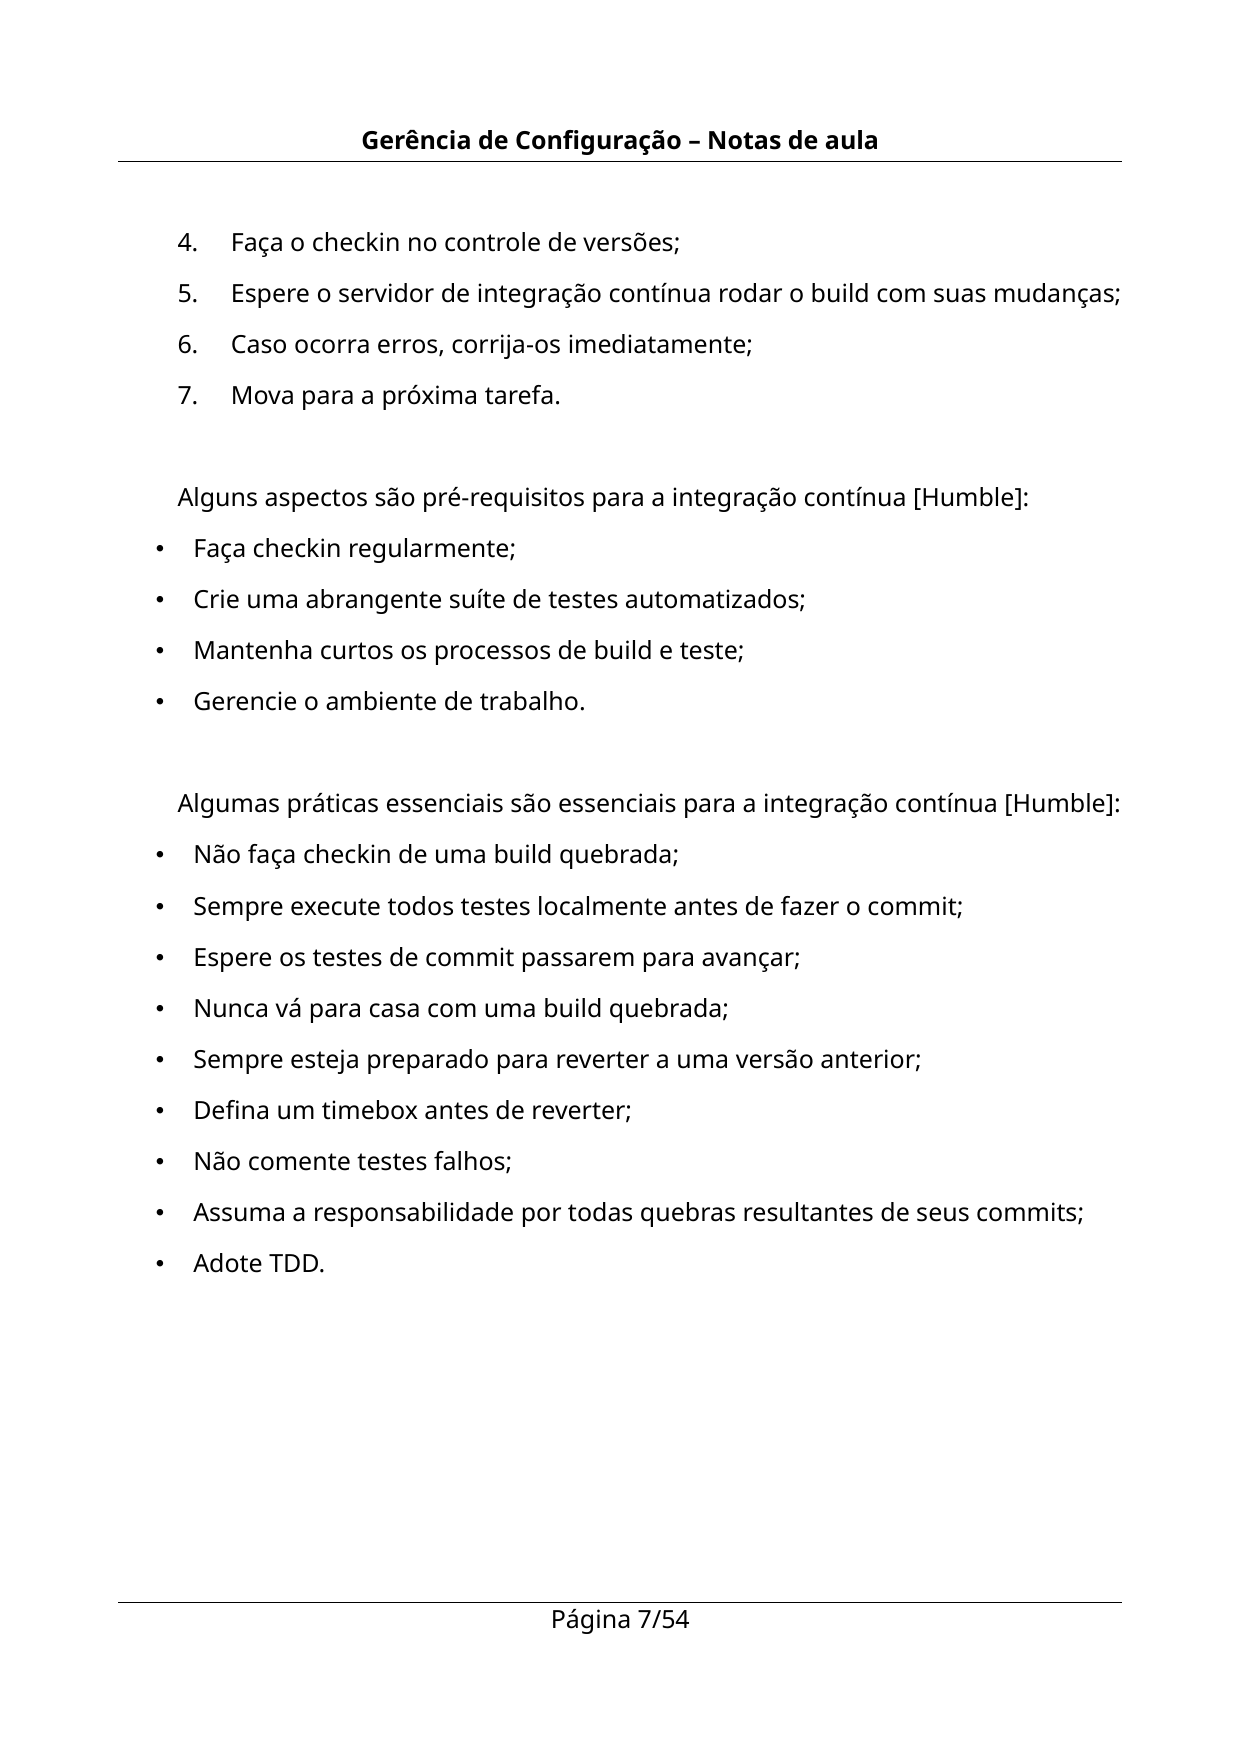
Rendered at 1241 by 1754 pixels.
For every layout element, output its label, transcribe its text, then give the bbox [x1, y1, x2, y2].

list Caso ocorra erros, corrija-os imediatamente; [118, 327, 1122, 361]
list Nunca vá para casa com uma build quebrada; [156, 990, 1122, 1024]
list Sempre execute todos testes localmente antes de fazer o commit; [156, 888, 1122, 922]
list Faça o checkin no controle de versões; [118, 224, 1122, 259]
list Adote TDD. [156, 1245, 1122, 1279]
list Mantenha curtos os processos de build e teste; [156, 633, 1122, 667]
list Espere o servidor de integração contínua rodar o build com suas mudanças; [118, 276, 1122, 310]
list Crie uma abrangente suíte de testes automatizados; [156, 582, 1122, 616]
list Gerencie o ambiente de trabalho. [156, 684, 1122, 718]
list Não comente testes falhos; [156, 1143, 1122, 1177]
list Assuma a responsabilidade por todas quebras resultantes de seus commits; [156, 1194, 1122, 1228]
list Mova para a próxima tarefa. [118, 378, 1122, 412]
list Faça checkin regularmente; [156, 531, 1122, 565]
list Não faça checkin de uma build quebrada; [156, 837, 1122, 871]
list Sempre esteja preparado para reverter a uma versão anterior; [156, 1041, 1122, 1075]
text Alguns aspectos são pré-requisitos para a integração contínua [Humble]: [118, 480, 1122, 514]
list Espere os testes de commit passarem para avançar; [156, 939, 1122, 973]
list Defina um timebox antes de reverter; [156, 1092, 1122, 1126]
text Algumas práticas essenciais são essenciais para a integração contínua [Humble]: [118, 786, 1122, 820]
